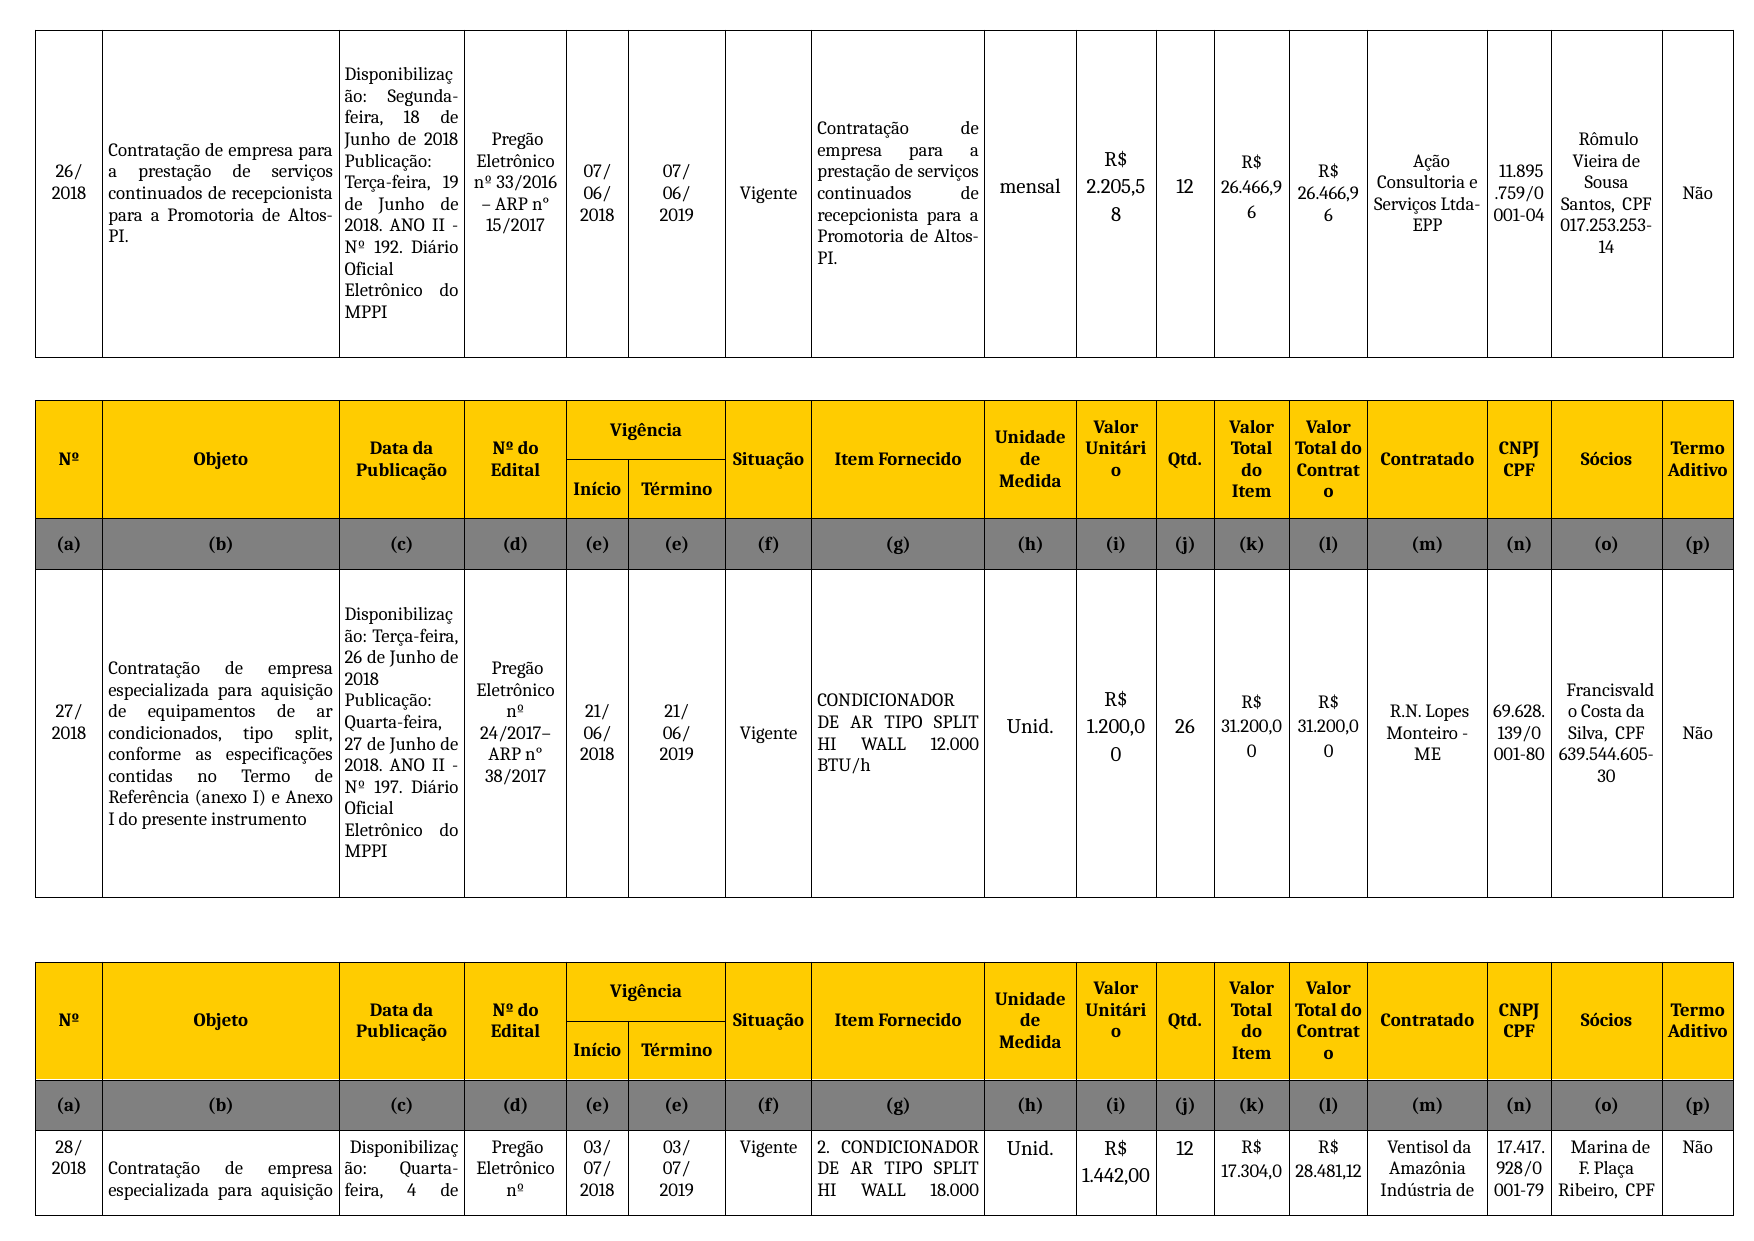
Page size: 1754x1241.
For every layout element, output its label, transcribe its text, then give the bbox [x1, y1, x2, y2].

table_header Sócios [1552, 963, 1662, 1079]
table_cell R$ 28.481,12 [1290, 1131, 1367, 1215]
table_header Objeto [103, 401, 339, 518]
table_cell (c) [340, 1081, 464, 1130]
table_cell (j) [1157, 1081, 1214, 1130]
table_header Data da Publicação [340, 401, 464, 518]
table_cell R$ 31.200,00 [1290, 570, 1367, 897]
table_cell 12 [1157, 1131, 1214, 1215]
table_cell Não [1663, 570, 1733, 897]
table_cell (l) [1290, 1081, 1367, 1130]
table_cell (o) [1552, 1081, 1662, 1130]
table_header CNPJ CPF [1488, 963, 1551, 1079]
table_header Nº do Edital [465, 963, 566, 1079]
table_header Valor Unitário [1077, 963, 1156, 1079]
table_cell (g) [812, 519, 984, 569]
table_header Valor Total do Item [1215, 401, 1289, 518]
table_cell Início [567, 1022, 628, 1079]
table_cell 12 [1157, 31, 1214, 357]
table_cell (n) [1488, 1081, 1551, 1130]
table_cell (i) [1077, 519, 1156, 569]
table_header Valor Total do Item [1215, 963, 1289, 1079]
table_cell 07/ 06/ 2018 [567, 31, 628, 357]
table_cell Marina de F. Plaça Ribeiro, CPF [1552, 1131, 1662, 1215]
table_cell (e) [629, 519, 725, 569]
table_cell R$ 31.200,00 [1215, 570, 1289, 897]
table_cell 03/ 07/ 2018 [567, 1131, 628, 1215]
table_header Qtd. [1157, 963, 1214, 1079]
table_cell CONDICIONADOR DE AR TIPO SPLIT HI WALL 12.000 BTU/h [812, 570, 984, 897]
table_header Vigência [567, 401, 725, 459]
table_header Valor Unitário [1077, 401, 1156, 518]
table_cell Não [1663, 31, 1733, 357]
table_cell (e) [567, 519, 628, 569]
table_header Valor Total do Contrato [1290, 401, 1367, 518]
table_cell (k) [1215, 519, 1289, 569]
table_cell Contratação de empresa especializada para aquisição [103, 1131, 339, 1215]
table_header CNPJ CPF [1488, 401, 1551, 518]
table_cell 26 [1157, 570, 1214, 897]
table_cell R$ 17.304,0 [1215, 1131, 1289, 1215]
table_header Termo Aditivo [1663, 401, 1733, 518]
table_cell Vigente [726, 570, 811, 897]
table_cell (a) [36, 1081, 102, 1130]
table_cell Pregão Eletrônico nº [465, 1131, 566, 1215]
table_cell mensal [985, 31, 1076, 357]
table_header Unidade de Medida [985, 963, 1076, 1079]
table_cell R$ 26.466,96 [1215, 31, 1289, 357]
table_cell Término [629, 1022, 725, 1079]
table_header Nº do Edital [465, 401, 566, 518]
table_cell (p) [1663, 1081, 1733, 1130]
table_header Contratado [1368, 963, 1487, 1079]
table_cell (o) [1552, 519, 1662, 569]
table_cell 11.895.759/0001-04 [1488, 31, 1551, 357]
table_cell (g) [812, 1081, 984, 1130]
table_cell (j) [1157, 519, 1214, 569]
table_header Contratado [1368, 401, 1487, 518]
table_cell Rômulo Vieira de Sousa Santos, CPF 017.253.253-14 [1552, 31, 1662, 357]
table_cell (p) [1663, 519, 1733, 569]
table_cell 07/ 06/ 2019 [629, 31, 725, 357]
table_header Qtd. [1157, 401, 1214, 518]
table_header Sócios [1552, 401, 1662, 518]
table_cell R$ 26.466,96 [1290, 31, 1367, 357]
table_cell Ação Consultoria e Serviços Ltda-EPP [1368, 31, 1487, 357]
table_cell 21/ 06/ 2018 [567, 570, 628, 897]
table_cell Término [629, 460, 725, 518]
table_cell 17.417.928/0001-79 [1488, 1131, 1551, 1215]
table_cell Pregão Eletrônico nº 24/2017– ARP n° 38/2017 [465, 570, 566, 897]
table_header Vigência [567, 963, 725, 1021]
table_cell Contratação de empresa para a prestação de serviços continuados de recepcionista para a Promotoria de Altos-PI. [103, 31, 339, 357]
table_cell Unid. [985, 570, 1076, 897]
table_cell Disponibilização: Segunda-feira, 18 de Junho de 2018 Publicação: Terça-feira, 19 de Junho de 2018. ANO II - Nº 192. Diário Oficial Eletrônico do MPPI [340, 31, 464, 357]
table_cell Contratação de empresa especializada para aquisição de equipamentos de ar condicionados, tipo split, conforme as especificações contidas no Termo de Referência (anexo I) e Anexo I do presente instrumento [103, 570, 339, 897]
table_cell Disponibilização: Quarta-feira, 4 de [340, 1131, 464, 1215]
table_cell (d) [465, 519, 566, 569]
table_cell (b) [103, 519, 339, 569]
table_cell (l) [1290, 519, 1367, 569]
table_cell 28/ 2018 [36, 1131, 102, 1215]
table_cell (f) [726, 519, 811, 569]
table_header Situação [726, 963, 811, 1079]
table_cell 27/ 2018 [36, 570, 102, 897]
table_cell Vigente [726, 1131, 811, 1215]
table_header Item Fornecido [812, 401, 984, 518]
table_header Objeto [103, 963, 339, 1079]
table_header Data da Publicação [340, 963, 464, 1079]
table_cell (e) [629, 1081, 725, 1130]
table_cell Ventisol da Amazônia Indústria de [1368, 1131, 1487, 1215]
table_cell (h) [985, 1081, 1076, 1130]
table_cell (e) [567, 1081, 628, 1130]
table_cell R$ 2.205,58 [1077, 31, 1156, 357]
table_cell (b) [103, 1081, 339, 1130]
table_cell (c) [340, 519, 464, 569]
table_cell (h) [985, 519, 1076, 569]
table_cell Contratação de empresa para a prestação de serviços continuados de recepcionista para a Promotoria de Altos-PI. [812, 31, 984, 357]
table_cell 26/ 2018 [36, 31, 102, 357]
table_cell (m) [1368, 519, 1487, 569]
table_cell Pregão Eletrônico nº 33/2016 – ARP n° 15/2017 [465, 31, 566, 357]
table_cell 2. CONDICIONADOR DE AR TIPO SPLIT HI WALL 18.000 [812, 1131, 984, 1215]
table_header Unidade de Medida [985, 401, 1076, 518]
table_cell (k) [1215, 1081, 1289, 1130]
table_cell Início [567, 460, 628, 518]
table_cell (n) [1488, 519, 1551, 569]
table_cell R$ 1.442,00 [1077, 1131, 1156, 1215]
table_cell Unid. [985, 1131, 1076, 1215]
table_header Termo Aditivo [1663, 963, 1733, 1079]
table_cell (m) [1368, 1081, 1487, 1130]
table_header Nº [36, 401, 102, 518]
table_cell 69.628.139/0001-80 [1488, 570, 1551, 897]
table_header Nº [36, 963, 102, 1079]
table_header Item Fornecido [812, 963, 984, 1079]
table_cell Disponibilização: Terça-feira, 26 de Junho de 2018 Publicação: Quarta-feira, 27 de Junho de 2018. ANO II - Nº 197. Diário Oficial Eletrônico do MPPI [340, 570, 464, 897]
table_cell Vigente [726, 31, 811, 357]
table_cell (f) [726, 1081, 811, 1130]
table_cell 21/ 06/ 2019 [629, 570, 725, 897]
table_cell (i) [1077, 1081, 1156, 1130]
table_cell Não [1663, 1131, 1733, 1215]
table_cell R.N. Lopes Monteiro - ME [1368, 570, 1487, 897]
table_header Situação [726, 401, 811, 518]
table_cell (a) [36, 519, 102, 569]
table_cell R$ 1.200,00 [1077, 570, 1156, 897]
table_cell Francisvaldo Costa da Silva, CPF 639.544.605-30 [1552, 570, 1662, 897]
table_cell (d) [465, 1081, 566, 1130]
table_cell 03/ 07/ 2019 [629, 1131, 725, 1215]
table_header Valor Total do Contrato [1290, 963, 1367, 1079]
